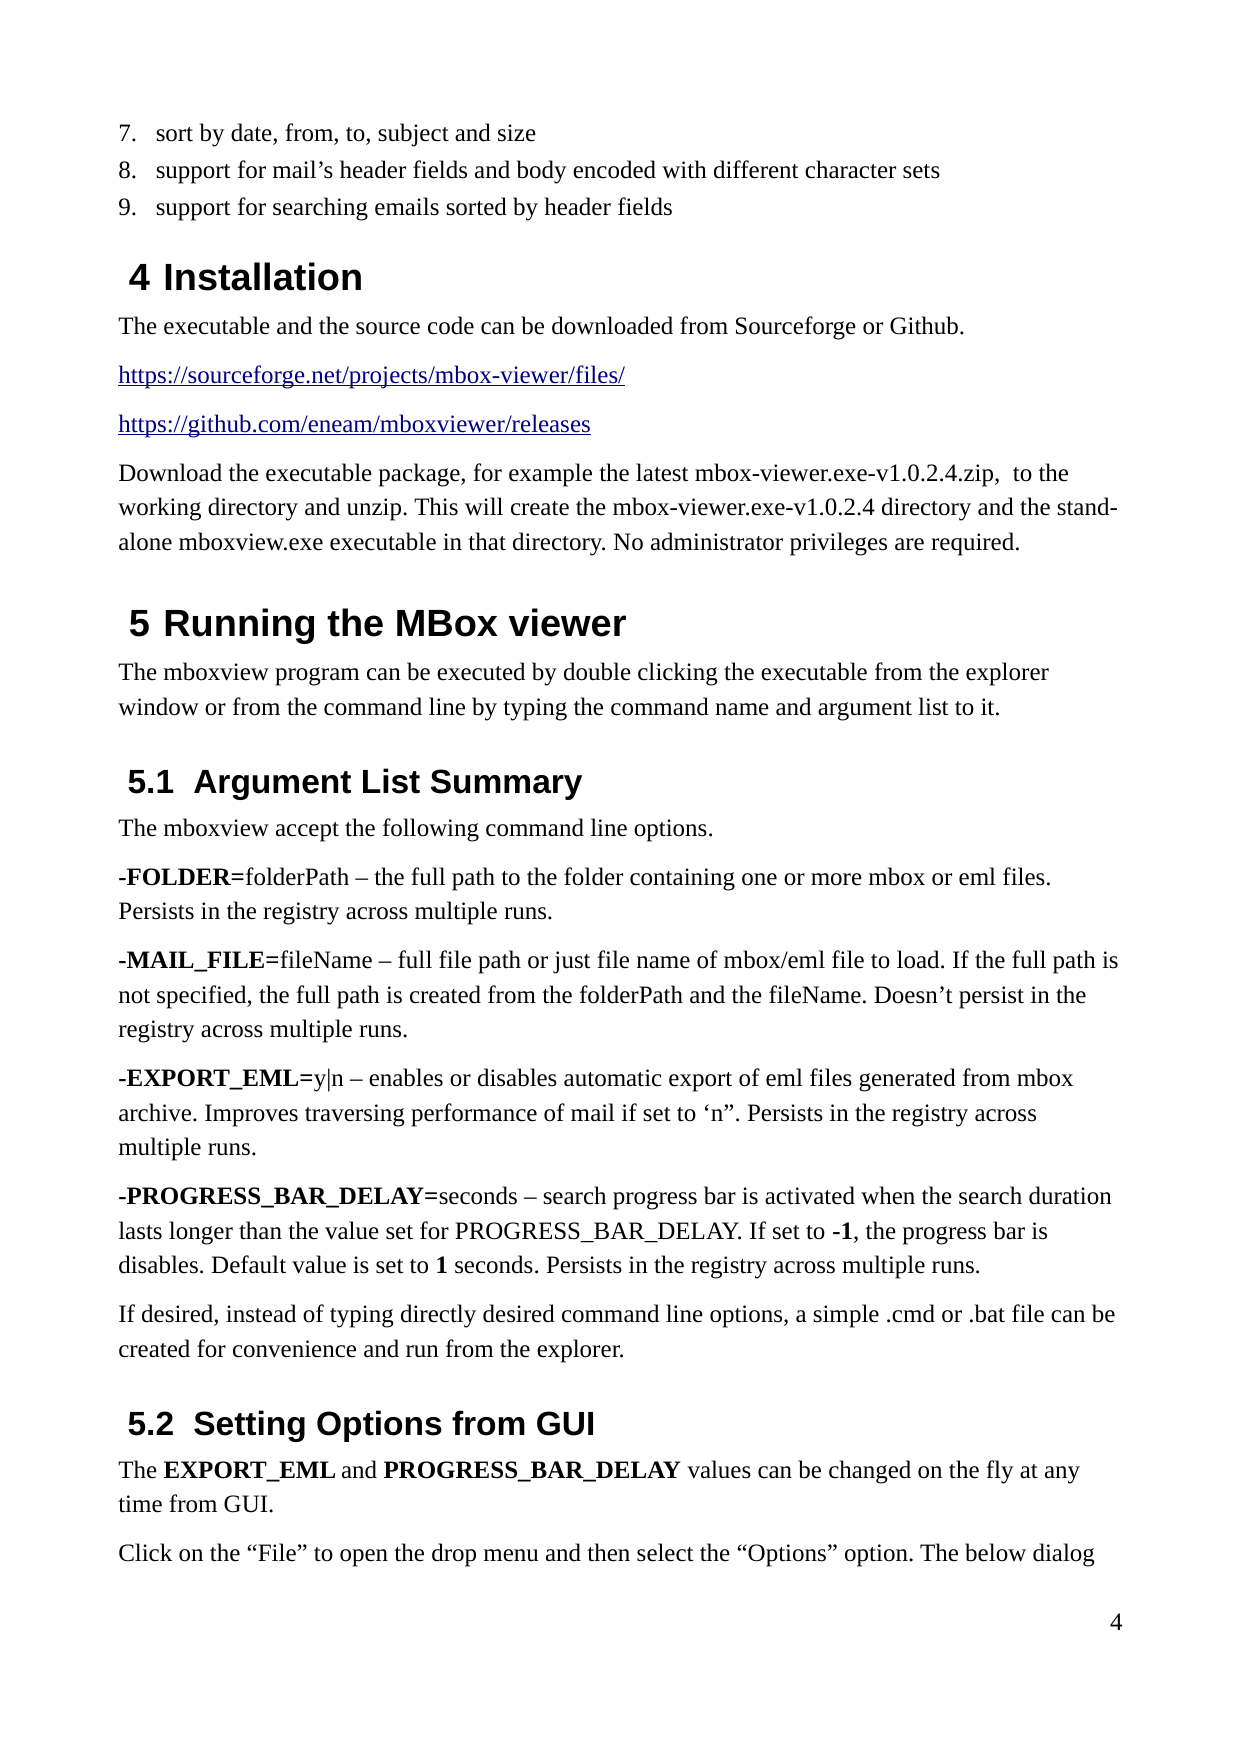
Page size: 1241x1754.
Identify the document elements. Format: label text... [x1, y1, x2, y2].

text The mboxview accept the following command line options. [118, 813, 1122, 841]
text Download the executable package, for example the latest mbox-viewer.exe-v1.0.2.4.zip, to the working directory and unzip. This will create the mbox-viewer.exe-v1.0.2.4 directory and the stand-alone mboxview.exe executable in that directory. No administrator privileges are required. [118, 458, 1122, 556]
text If desired, instead of typing directly desired command line options, a simple .cmd or .bat file can be created for convenience and run from the explorer. [118, 1299, 1122, 1363]
subtitle Setting Options from GUI [118, 1404, 1122, 1442]
text https://sourceforge.net/projects/mbox-viewer/files/ [118, 360, 1122, 389]
text -MAIL_FILE=fileName – full file path or just file name of mbox/eml file to load. If the full path is not specified, the full path is created from the folderPath and the fileName. Doesn’t persist in the registry across multiple runs. [118, 945, 1122, 1043]
text -EXPORT_EML=y|n – enables or disables automatic export of eml files generated from mbox archive. Improves traversing performance of mail if set to ‘n”. Persists in the registry across multiple runs. [118, 1063, 1122, 1161]
subtitle Installation [118, 255, 1122, 298]
text -FOLDER=folderPath – the full path to the folder containing one or more mbox or eml files. Persists in the registry across multiple runs. [118, 862, 1122, 925]
text The EXPORT_EML and PROGRESS_BAR_DELAY values can be changed on the fly at any time from GUI. [118, 1455, 1122, 1518]
text The executable and the source code can be downloaded from Sourceforge or Github. [118, 311, 1122, 339]
list support for mail’s header fields and body encoded with different character sets [118, 155, 1122, 184]
list support for searching emails sorted by header fields [118, 192, 1122, 221]
subtitle Argument List Summary [118, 762, 1122, 800]
list sort by date, from, to, subject and size [118, 118, 1122, 147]
text The mboxview program can be executed by double clicking the executable from the explorer window or from the command line by typing the command name and argument list to it. [118, 657, 1122, 720]
text https://github.com/eneam/mboxviewer/releases [118, 409, 1122, 438]
text -PROGRESS_BAR_DELAY=seconds – search progress bar is activated when the search duration lasts longer than the value set for PROGRESS_BAR_DELAY. If set to -1, the progress bar is disables. Default value is set to 1 seconds. Persists in the registry across multiple runs. [118, 1181, 1122, 1279]
text Click on the “File” to open the drop menu and then select the “Options” option. The below dialog [118, 1538, 1122, 1567]
subtitle Running the MBox viewer [118, 601, 1122, 645]
